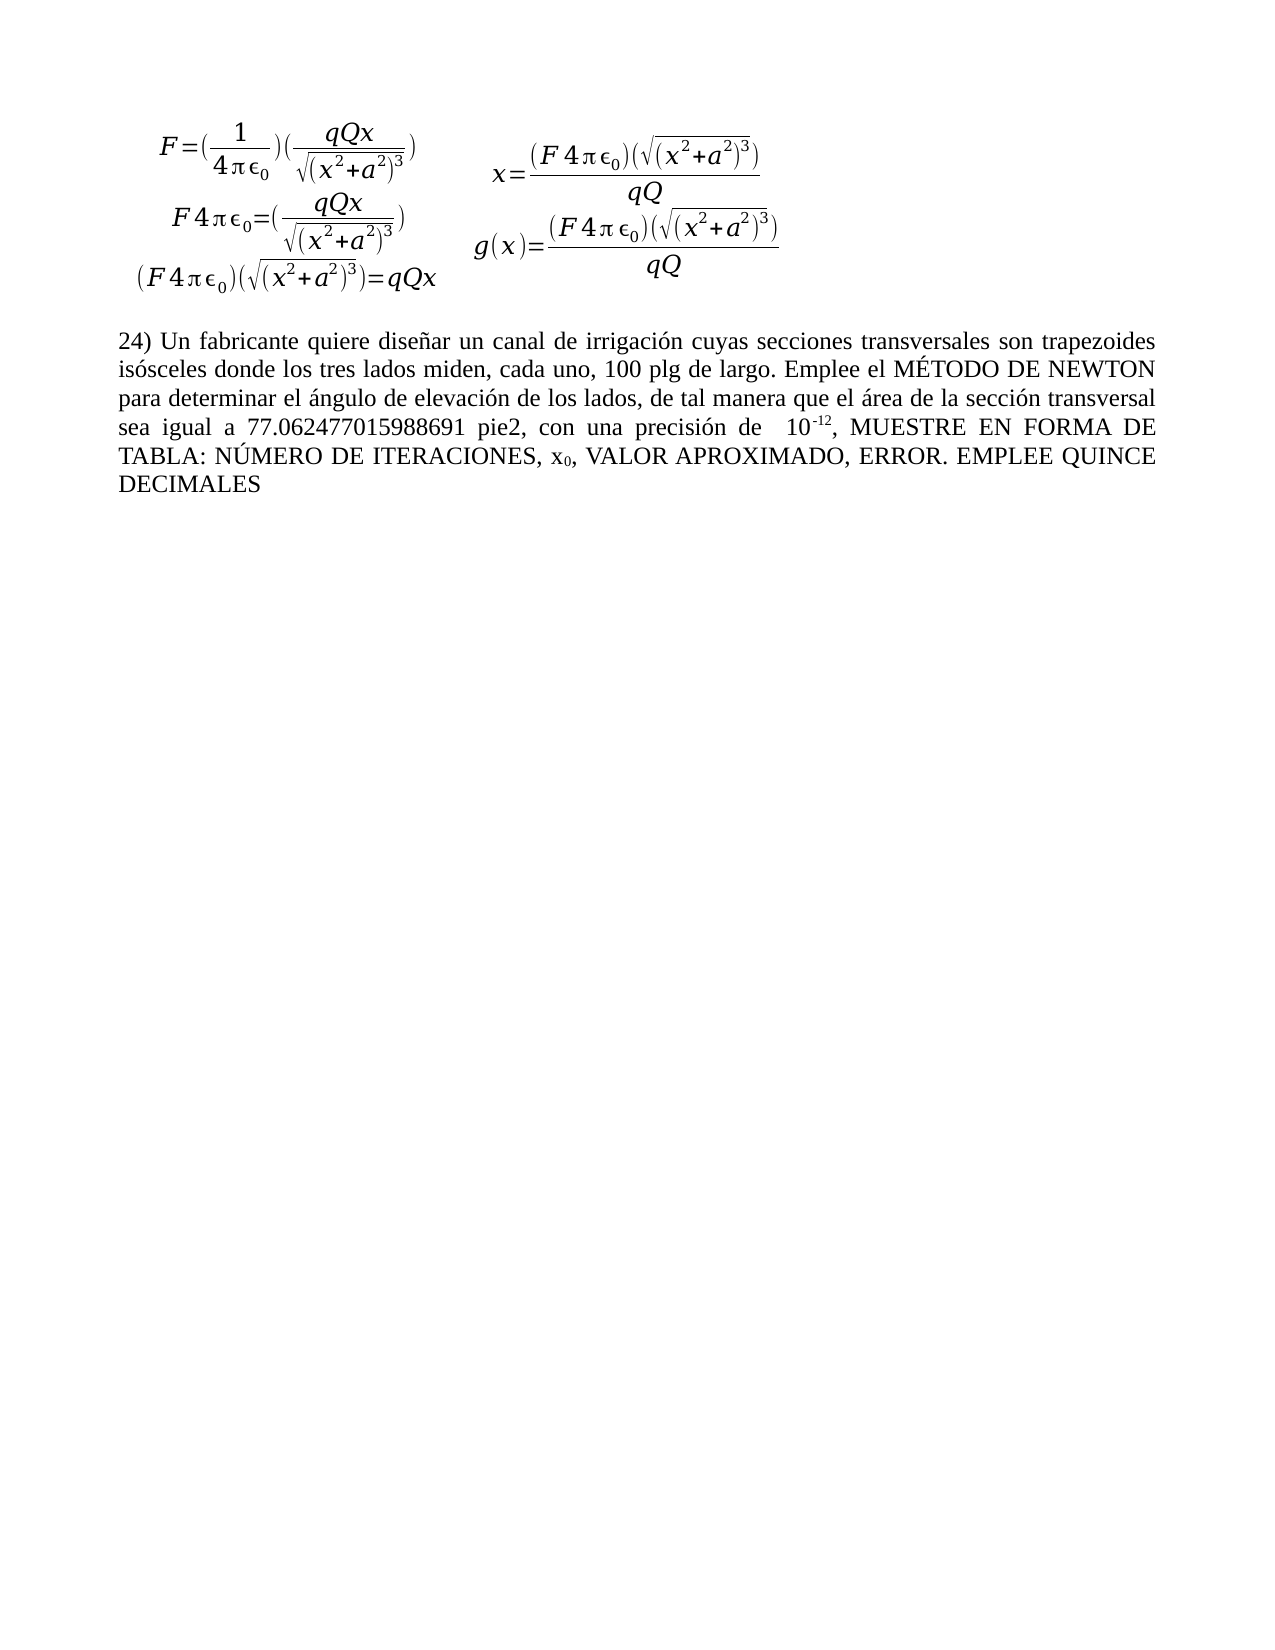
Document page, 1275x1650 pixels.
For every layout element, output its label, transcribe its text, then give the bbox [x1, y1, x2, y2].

text 24) Un fabricante quiere diseñar un canal de irrigación cuyas secciones transversales son trapezoides isósceles donde los tres lados miden, cada uno, 100 plg de largo. Emplee el MÉTODO DE NEWTON para determinar el ángulo de elevación de los lados, de tal manera que el área de la sección transversal sea igual a 77.062477015988691 pie2, con una precisión de 10-12, MUESTRE EN FORMA DE TABLA: NÚMERO DE ITERACIONES, x0, VALOR APROXIMADO, ERROR. EMPLEE QUINCE DECIMALES [118, 326, 1157, 498]
